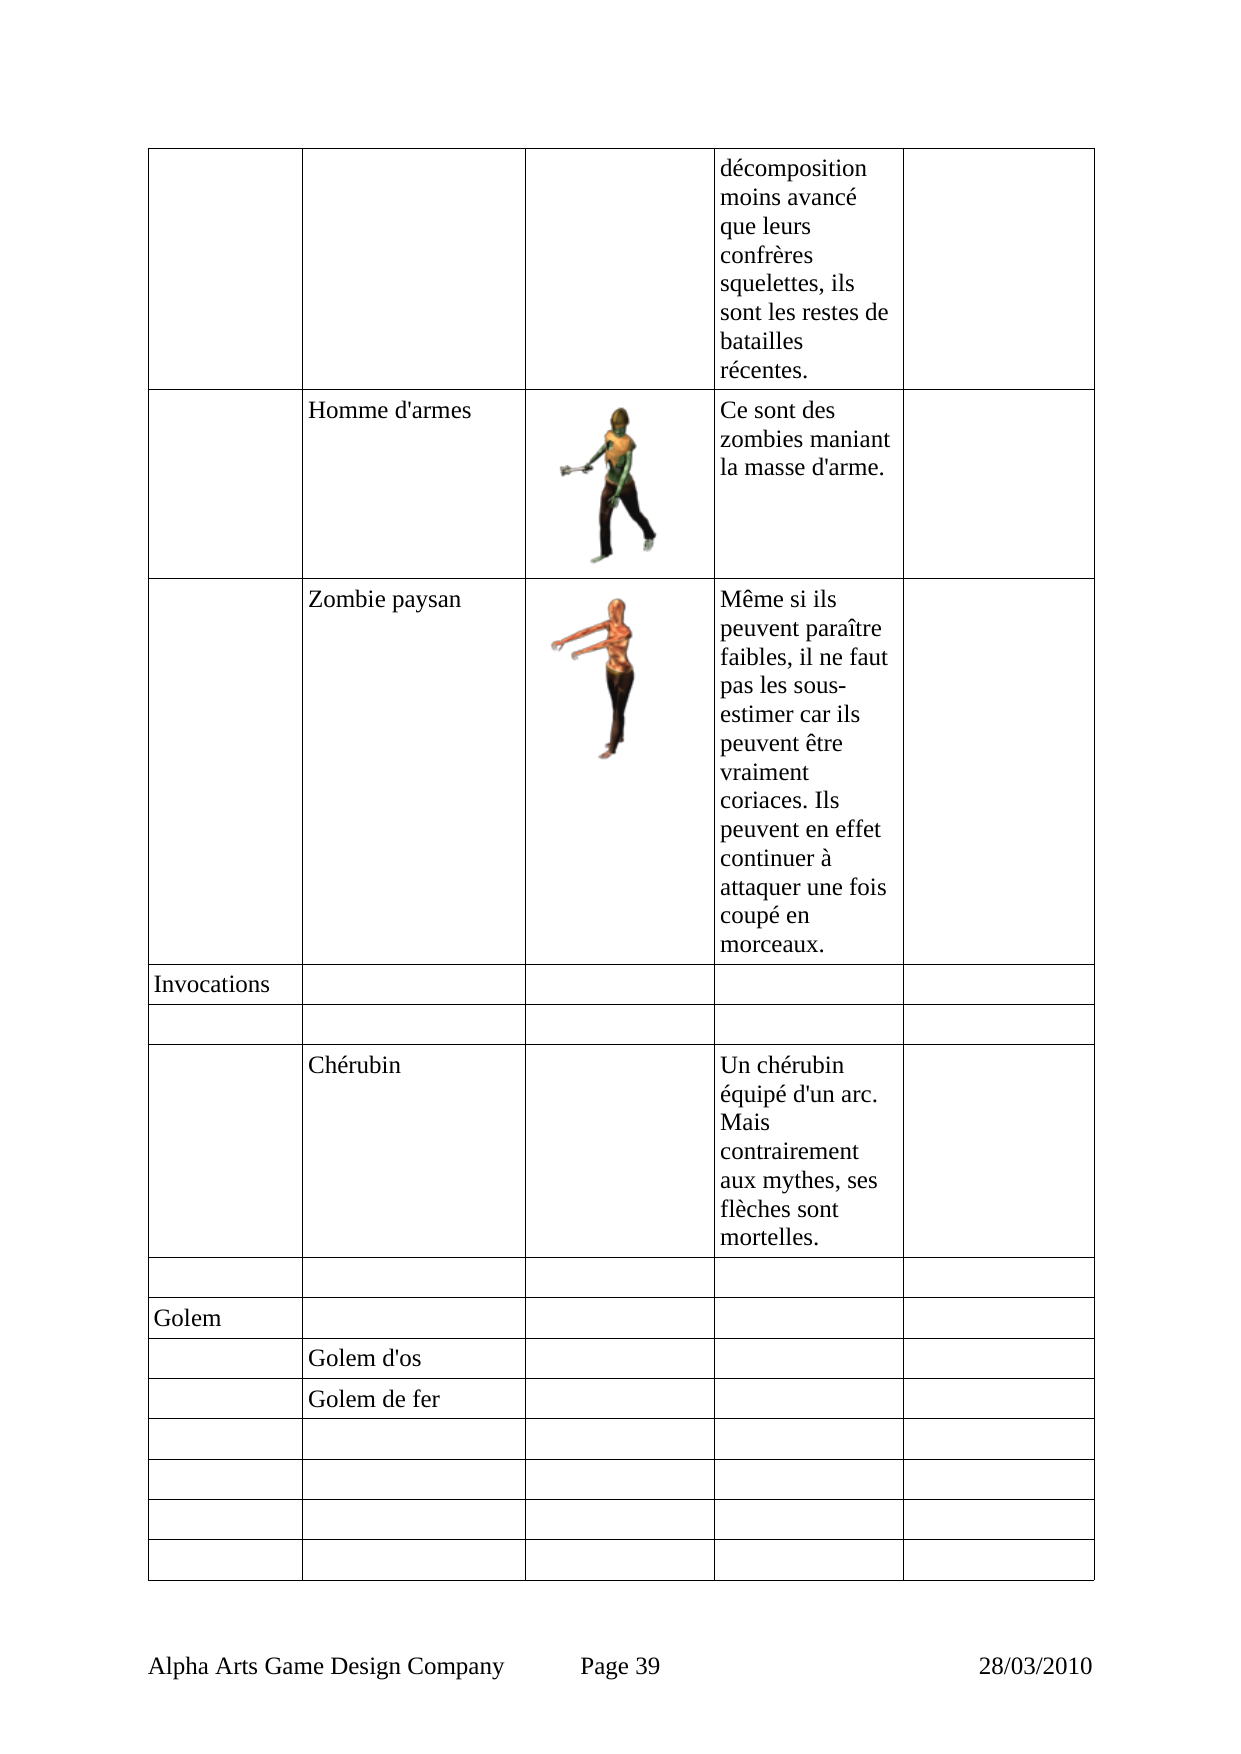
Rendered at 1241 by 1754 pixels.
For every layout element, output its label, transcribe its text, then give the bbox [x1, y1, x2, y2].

table_cell [303, 149, 525, 389]
table_cell [303, 965, 525, 1004]
table_cell [526, 1419, 714, 1458]
table_cell [715, 965, 903, 1004]
table_cell [904, 149, 1094, 389]
table_cell [526, 1005, 714, 1044]
table_cell [904, 1379, 1094, 1418]
table_cell [149, 1045, 302, 1257]
table_cell [149, 1540, 302, 1579]
table_cell [526, 1045, 714, 1257]
table_cell [715, 1298, 903, 1338]
table_cell [904, 1258, 1094, 1297]
table_cell [904, 1339, 1094, 1378]
table_cell [715, 1339, 903, 1378]
table_cell [526, 1258, 714, 1297]
table_cell [715, 1500, 903, 1539]
table_cell [526, 579, 714, 963]
table_cell [303, 1500, 525, 1539]
table_cell [526, 965, 714, 1004]
table_cell [303, 1258, 525, 1297]
table_cell Zombie paysan [303, 579, 525, 963]
table_cell [526, 1540, 714, 1579]
table_cell [904, 390, 1094, 578]
table_cell [904, 1005, 1094, 1044]
table_cell [303, 1298, 525, 1338]
table_cell [715, 1540, 903, 1579]
table_cell [303, 1460, 525, 1499]
table_cell [715, 1379, 903, 1418]
table_cell [149, 1339, 302, 1378]
table_cell Golem d'os [303, 1339, 525, 1378]
table_cell Un chérubin équipé d'un arc. Mais contrairement aux mythes, ses flèches sont mortelles. [715, 1045, 903, 1257]
table_cell Homme d'armes [303, 390, 525, 578]
table_cell [715, 1005, 903, 1044]
table_cell [149, 1419, 302, 1458]
table_cell [715, 1460, 903, 1499]
table_cell Chérubin [303, 1045, 525, 1257]
table_cell [526, 1460, 714, 1499]
table_cell Ce sont des zombies maniant la masse d'arme. [715, 390, 903, 578]
table_cell [715, 1419, 903, 1458]
table_cell [303, 1419, 525, 1458]
table_cell Golem [149, 1298, 302, 1338]
table_cell [904, 579, 1094, 963]
table_cell [526, 149, 714, 389]
table_cell [526, 1500, 714, 1539]
table_cell [303, 1540, 525, 1579]
table_cell [904, 1540, 1094, 1579]
table_cell [149, 390, 302, 578]
table_cell [149, 1005, 302, 1044]
table_cell décomposition moins avancé que leurs confrères squelettes, ils sont les restes de batailles récentes. [715, 149, 903, 389]
table_cell Invocations [149, 965, 302, 1004]
table_cell [904, 1045, 1094, 1257]
table_cell [526, 1298, 714, 1338]
table_cell [526, 1339, 714, 1378]
table_cell Même si ils peuvent paraître faibles, il ne faut pas les sous-estimer car ils peuvent être vraiment coriaces. Ils peuvent en effet continuer à attaquer une fois coupé en morceaux. [715, 579, 903, 963]
table_cell [904, 1298, 1094, 1338]
table_cell [904, 1500, 1094, 1539]
table_cell [149, 579, 302, 963]
table_cell [904, 1460, 1094, 1499]
table_cell [149, 1460, 302, 1499]
picture [531, 395, 709, 573]
table_cell [904, 965, 1094, 1004]
table_cell [149, 1258, 302, 1297]
table_cell [303, 1005, 525, 1044]
table_cell [149, 1379, 302, 1418]
table_cell [149, 149, 302, 389]
table_cell [526, 1379, 714, 1418]
table_cell [715, 1258, 903, 1297]
table_cell [526, 390, 714, 578]
table_cell Golem de fer [303, 1379, 525, 1418]
table_cell [149, 1500, 302, 1539]
picture [531, 584, 709, 762]
table_cell [904, 1419, 1094, 1458]
